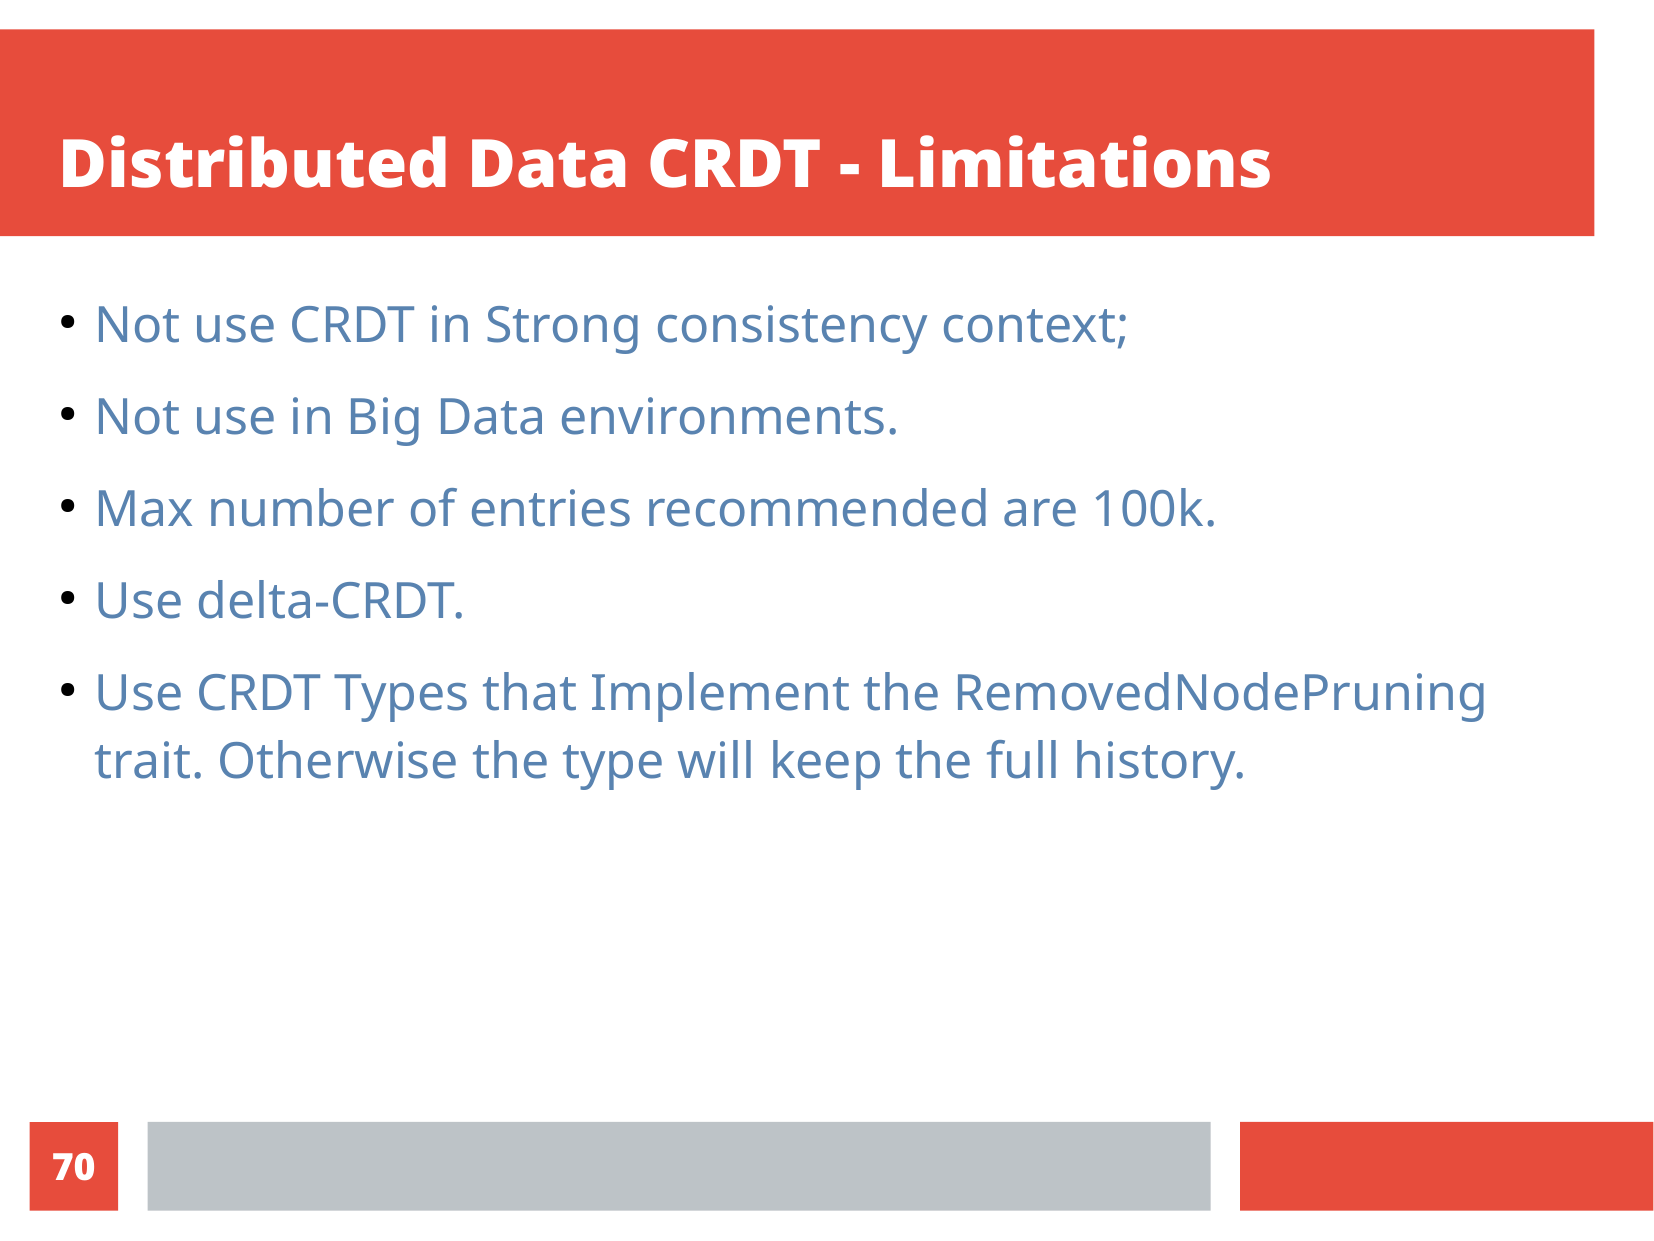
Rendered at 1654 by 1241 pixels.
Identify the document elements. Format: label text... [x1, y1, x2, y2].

list Not use CRDT in Strong consistency context; Not use in Big Data environments. Max number of entries recommended are 100k. Use delta-CRDT. Use CRDT Types that Implement the RemovedNodePruning trait. Otherwise the type will keep the full history. [59, 289, 1565, 910]
title Distributed Data CRDT - Limitations [59, 59, 1595, 207]
